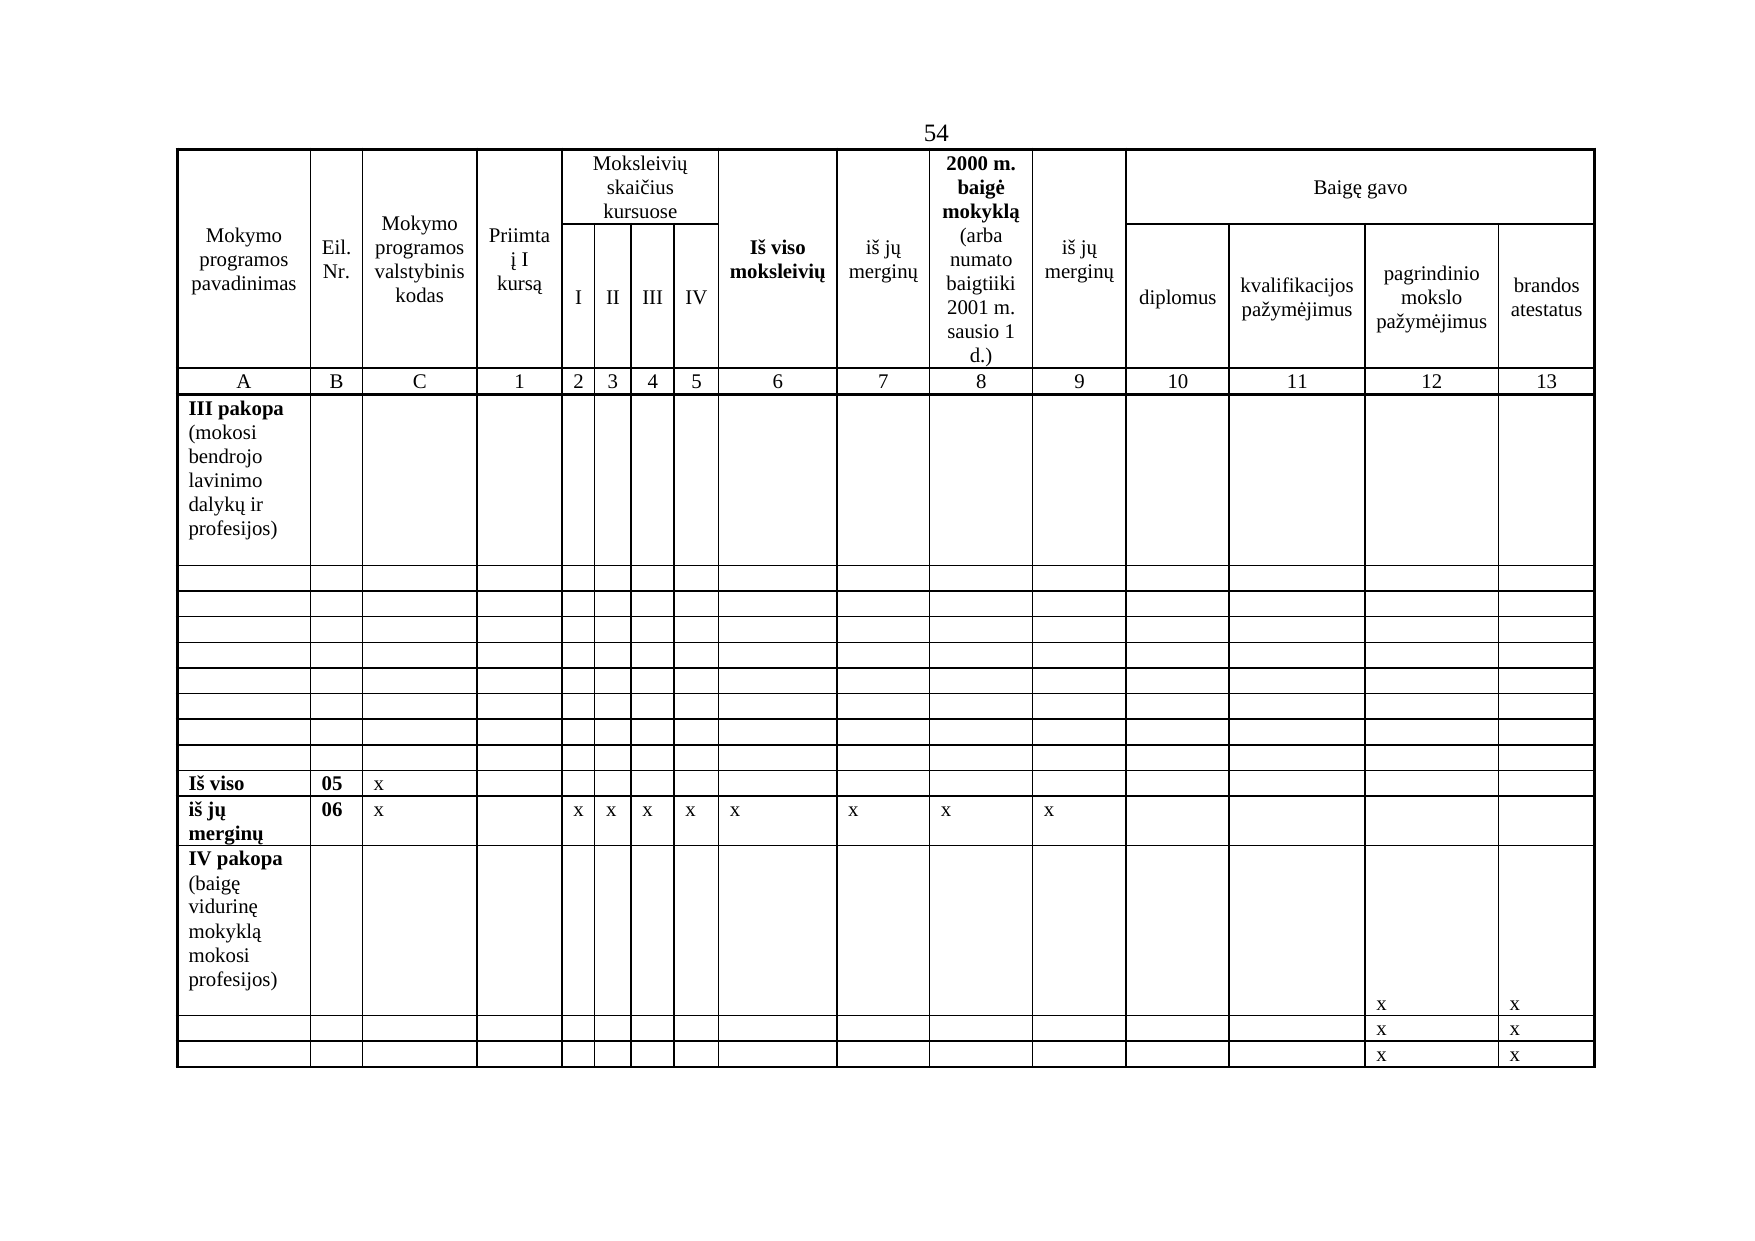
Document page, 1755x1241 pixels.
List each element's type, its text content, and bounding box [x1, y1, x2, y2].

table_cell [1499, 720, 1593, 744]
table_cell [1033, 1016, 1125, 1040]
table_cell [838, 566, 929, 590]
table_cell [563, 396, 594, 540]
table_cell [632, 396, 673, 540]
table_cell x [563, 797, 594, 845]
table_cell [1033, 746, 1125, 769]
table_cell [1127, 746, 1228, 769]
table_cell [930, 771, 1032, 795]
table_cell [563, 592, 594, 616]
table_cell [311, 720, 362, 744]
table_cell [719, 1042, 836, 1066]
table_cell [563, 1042, 594, 1066]
table_cell [632, 991, 673, 1015]
table_cell [311, 592, 362, 616]
table_cell [719, 846, 836, 991]
table_header Mokymo programos valstybinis kodas [363, 151, 476, 367]
table_cell 11 [1230, 369, 1364, 393]
table_cell [1230, 1016, 1364, 1040]
table_cell [595, 396, 630, 540]
table_cell I [563, 225, 594, 367]
table_cell [363, 396, 476, 540]
table_cell [930, 566, 1032, 590]
table_cell [478, 396, 561, 540]
table_cell [1230, 720, 1364, 744]
table_cell 7 [838, 369, 929, 393]
table_cell [563, 643, 594, 667]
table_cell [838, 746, 929, 769]
table_cell [1499, 771, 1593, 795]
table_cell iš jų merginų [179, 797, 310, 845]
table_cell [363, 1016, 476, 1040]
table_header Iš viso moksleivių [719, 151, 836, 367]
table_cell [930, 694, 1032, 718]
table_cell [1366, 720, 1498, 744]
table_cell [930, 540, 1032, 564]
table_cell x [363, 797, 476, 845]
table_cell [1230, 566, 1364, 590]
table_cell brandos atestatus [1499, 225, 1593, 367]
table_cell [719, 669, 836, 693]
table_cell [1033, 771, 1125, 795]
table_cell [595, 991, 630, 1015]
table_cell [632, 746, 673, 769]
table_cell [632, 1016, 673, 1040]
table_cell x [838, 797, 929, 845]
table_cell [1366, 694, 1498, 718]
table_cell x [595, 797, 630, 845]
table_cell III [632, 225, 673, 367]
table_cell [311, 846, 362, 991]
table_cell [478, 991, 561, 1015]
table_cell [595, 694, 630, 718]
table_cell [675, 540, 718, 564]
table_cell [179, 991, 310, 1015]
table_cell [1499, 566, 1593, 590]
table_cell [1127, 540, 1228, 564]
table_cell [1366, 846, 1498, 991]
table_cell [838, 720, 929, 744]
table_cell [632, 566, 673, 590]
table_cell [478, 846, 561, 991]
table_cell [1230, 991, 1364, 1015]
table_cell [478, 694, 561, 718]
table_cell x [363, 771, 476, 795]
table_cell [563, 746, 594, 769]
table_cell [838, 991, 929, 1015]
table_cell [179, 566, 310, 590]
table_cell [1127, 396, 1228, 540]
table_cell [179, 1016, 310, 1040]
table_cell [595, 746, 630, 769]
table_cell [632, 617, 673, 641]
table_cell [719, 592, 836, 616]
table_cell [632, 694, 673, 718]
table_cell [632, 669, 673, 693]
table_cell [719, 540, 836, 564]
table_cell [930, 991, 1032, 1015]
table_cell A [179, 369, 310, 393]
table_cell II [595, 225, 630, 367]
table_cell [719, 720, 836, 744]
table_cell [311, 540, 362, 564]
table_cell [363, 669, 476, 693]
table_cell [1499, 540, 1593, 564]
table_cell [1366, 669, 1498, 693]
table_cell [1499, 694, 1593, 718]
table_cell [719, 771, 836, 795]
table_cell [595, 1042, 630, 1066]
table_cell [1366, 566, 1498, 590]
table_cell [632, 643, 673, 667]
table_cell [838, 643, 929, 667]
table_header iš jų merginų [838, 151, 929, 367]
table_cell [1230, 746, 1364, 769]
table_cell IV pakopa (baigę vidurinę mokyklą mokosi profesijos) [179, 846, 310, 991]
table_header 2000 m. baigė mokyklą (arba numato baigtiiki 2001 m. sausio 1 d.) [930, 151, 1032, 367]
table_cell [838, 1016, 929, 1040]
table_cell [1499, 643, 1593, 667]
table_cell 5 [675, 369, 718, 393]
table_cell [1127, 617, 1228, 641]
table_cell [1127, 566, 1228, 590]
table_cell 3 [595, 369, 630, 393]
table_cell [1499, 846, 1593, 991]
table_cell [478, 617, 561, 641]
table_cell [311, 746, 362, 769]
table_cell [1230, 669, 1364, 693]
table_cell [478, 720, 561, 744]
table_cell [179, 669, 310, 693]
table_cell [311, 617, 362, 641]
table_cell [595, 1016, 630, 1040]
table_cell [675, 694, 718, 718]
table_cell [1499, 396, 1593, 540]
table_cell [675, 592, 718, 616]
table_cell [838, 771, 929, 795]
table_cell [1499, 669, 1593, 693]
table_cell [930, 1042, 1032, 1066]
table_cell [838, 617, 929, 641]
table_header Mokymo programos pavadinimas [179, 151, 310, 367]
table_cell [675, 617, 718, 641]
table_cell [1127, 1016, 1228, 1040]
table_cell 06 [311, 797, 362, 845]
table_cell [1230, 592, 1364, 616]
table_cell x [930, 797, 1032, 845]
table_cell [719, 991, 836, 1015]
table_cell [478, 1042, 561, 1066]
table_cell B [311, 369, 362, 393]
table_cell [675, 669, 718, 693]
table_cell x [675, 797, 718, 845]
table_cell [563, 771, 594, 795]
table_cell [675, 720, 718, 744]
table_header iš jų merginų [1033, 151, 1125, 367]
table_cell x [1499, 1042, 1593, 1066]
table_cell C [363, 369, 476, 393]
table_cell [179, 643, 310, 667]
table_cell Iš viso [179, 771, 310, 795]
table_cell [1230, 797, 1364, 845]
table_cell III pakopa (mokosi bendrojo lavinimo dalykų ir profesijos) [179, 396, 310, 540]
table_cell [1499, 617, 1593, 641]
table_cell 05 [311, 771, 362, 795]
table_cell 13 [1499, 369, 1593, 393]
table_cell [363, 643, 476, 667]
table_cell x [1033, 797, 1125, 845]
table_cell [838, 694, 929, 718]
table_cell [179, 720, 310, 744]
table_cell [930, 592, 1032, 616]
table_cell [632, 720, 673, 744]
table_cell [1366, 797, 1498, 845]
table_cell [1127, 797, 1228, 845]
table_cell [675, 566, 718, 590]
table_cell [930, 643, 1032, 667]
table_header Priimta į I kursą [478, 151, 561, 367]
table_cell [563, 540, 594, 564]
table_cell [1127, 643, 1228, 667]
table_cell [1033, 669, 1125, 693]
table_cell [930, 396, 1032, 540]
table_cell [1127, 846, 1228, 991]
table_cell x [632, 797, 673, 845]
table_cell [363, 746, 476, 769]
table_cell [478, 540, 561, 564]
table_cell [1033, 846, 1125, 991]
table_cell [675, 846, 718, 991]
table_cell [478, 746, 561, 769]
table_cell 12 [1366, 369, 1498, 393]
table_cell [930, 746, 1032, 769]
table_cell [719, 617, 836, 641]
table_cell [1230, 1042, 1364, 1066]
table_cell [1033, 396, 1125, 540]
table_cell [563, 991, 594, 1015]
table_cell [595, 566, 630, 590]
table_cell [478, 1016, 561, 1040]
table_cell [1230, 846, 1364, 991]
table_cell [478, 797, 561, 845]
table_cell [675, 643, 718, 667]
table_cell [1033, 540, 1125, 564]
table_cell [1230, 617, 1364, 641]
table_header Baigę gavo [1127, 151, 1593, 223]
table_cell [1230, 540, 1364, 564]
table_cell [311, 643, 362, 667]
table_cell [563, 617, 594, 641]
table_cell [179, 617, 310, 641]
table_cell [1033, 592, 1125, 616]
table_cell [632, 540, 673, 564]
table_cell [1499, 592, 1593, 616]
table_cell [179, 694, 310, 718]
table_cell [675, 991, 718, 1015]
table_cell x [1499, 991, 1593, 1015]
table_cell [930, 669, 1032, 693]
table_cell [478, 643, 561, 667]
table_cell [563, 720, 594, 744]
table_cell [675, 396, 718, 540]
table_cell [1366, 746, 1498, 769]
table_cell [1033, 991, 1125, 1015]
table_cell kvalifikacijos pažymėjimus [1230, 225, 1364, 367]
table_cell [363, 846, 476, 991]
table_cell [595, 771, 630, 795]
table_cell [1230, 694, 1364, 718]
table_cell [838, 540, 929, 564]
table_cell [478, 592, 561, 616]
table_cell [1366, 771, 1498, 795]
table_cell x [1366, 1042, 1498, 1066]
table_cell [595, 669, 630, 693]
table_cell [632, 592, 673, 616]
table_cell x [1366, 1016, 1498, 1040]
table_cell [675, 1042, 718, 1066]
table_cell [363, 566, 476, 590]
table_cell [1127, 771, 1228, 795]
table_cell [311, 566, 362, 590]
table_cell [1127, 991, 1228, 1015]
table_cell [595, 592, 630, 616]
table_cell [838, 1042, 929, 1066]
table_cell [719, 396, 836, 540]
table_cell [838, 669, 929, 693]
table_cell x [1366, 991, 1498, 1015]
table_cell [838, 846, 929, 991]
table_cell [595, 540, 630, 564]
table_cell 8 [930, 369, 1032, 393]
table_cell [363, 540, 476, 564]
table_cell [719, 694, 836, 718]
table_cell x [719, 797, 836, 845]
table_cell 6 [719, 369, 836, 393]
table_cell [719, 566, 836, 590]
table_cell [595, 846, 630, 991]
table_cell [563, 694, 594, 718]
table_cell [1033, 1042, 1125, 1066]
table_cell [363, 592, 476, 616]
table_cell diplomus [1127, 225, 1228, 367]
table_cell [930, 846, 1032, 991]
table_cell pagrindinio mokslo pažymėjimus [1366, 225, 1498, 367]
table_cell [1127, 592, 1228, 616]
table_cell [1127, 720, 1228, 744]
table_cell [930, 617, 1032, 641]
table_cell [363, 991, 476, 1015]
table_cell [1230, 771, 1364, 795]
table_cell [838, 592, 929, 616]
table_cell 2 [563, 369, 594, 393]
table_cell 1 [478, 369, 561, 393]
table_cell [719, 1016, 836, 1040]
table_cell [311, 991, 362, 1015]
table_cell [1366, 617, 1498, 641]
table_cell [1033, 566, 1125, 590]
table_cell [1366, 592, 1498, 616]
table_cell 10 [1127, 369, 1228, 393]
table_cell [1230, 396, 1364, 540]
table_cell [363, 1042, 476, 1066]
table_cell [563, 846, 594, 991]
table_cell [363, 617, 476, 641]
table_cell [719, 746, 836, 769]
table_cell [179, 592, 310, 616]
table_cell [595, 617, 630, 641]
table_cell x [1499, 1016, 1593, 1040]
table_cell [363, 694, 476, 718]
table_cell [478, 771, 561, 795]
table_cell [363, 720, 476, 744]
table_cell [311, 396, 362, 540]
table_cell [563, 566, 594, 590]
table_cell [563, 1016, 594, 1040]
table_cell 9 [1033, 369, 1125, 393]
table_cell [1033, 694, 1125, 718]
table_cell [563, 669, 594, 693]
table_cell [311, 694, 362, 718]
table_cell [930, 720, 1032, 744]
table_cell [675, 771, 718, 795]
table_cell [1499, 797, 1593, 845]
table_cell IV [675, 225, 718, 367]
table_cell [1033, 643, 1125, 667]
table_cell [1366, 396, 1498, 540]
table_cell [632, 771, 673, 795]
table_cell [179, 540, 310, 564]
table_cell [930, 1016, 1032, 1040]
table_cell [1127, 1042, 1228, 1066]
table_cell [838, 396, 929, 540]
table_cell [632, 1042, 673, 1066]
table_cell [595, 720, 630, 744]
table_cell [1033, 720, 1125, 744]
table_cell [632, 846, 673, 991]
table_cell [478, 669, 561, 693]
table_cell [179, 746, 310, 769]
table_header Moksleivių skaičius kursuose [563, 151, 718, 223]
table_header Eil. Nr. [311, 151, 362, 367]
table_cell [1499, 746, 1593, 769]
table_cell [311, 1016, 362, 1040]
table_cell [478, 566, 561, 590]
table_cell [311, 669, 362, 693]
table_cell [719, 643, 836, 667]
table_cell [595, 643, 630, 667]
table_cell [1366, 643, 1498, 667]
table_cell [675, 1016, 718, 1040]
table_cell [1033, 617, 1125, 641]
table_cell [1366, 540, 1498, 564]
table_cell [1127, 669, 1228, 693]
table_cell [1127, 694, 1228, 718]
table_cell [1230, 643, 1364, 667]
table_cell [179, 1042, 310, 1066]
table_cell [311, 1042, 362, 1066]
table_cell 4 [632, 369, 673, 393]
table_cell [675, 746, 718, 769]
